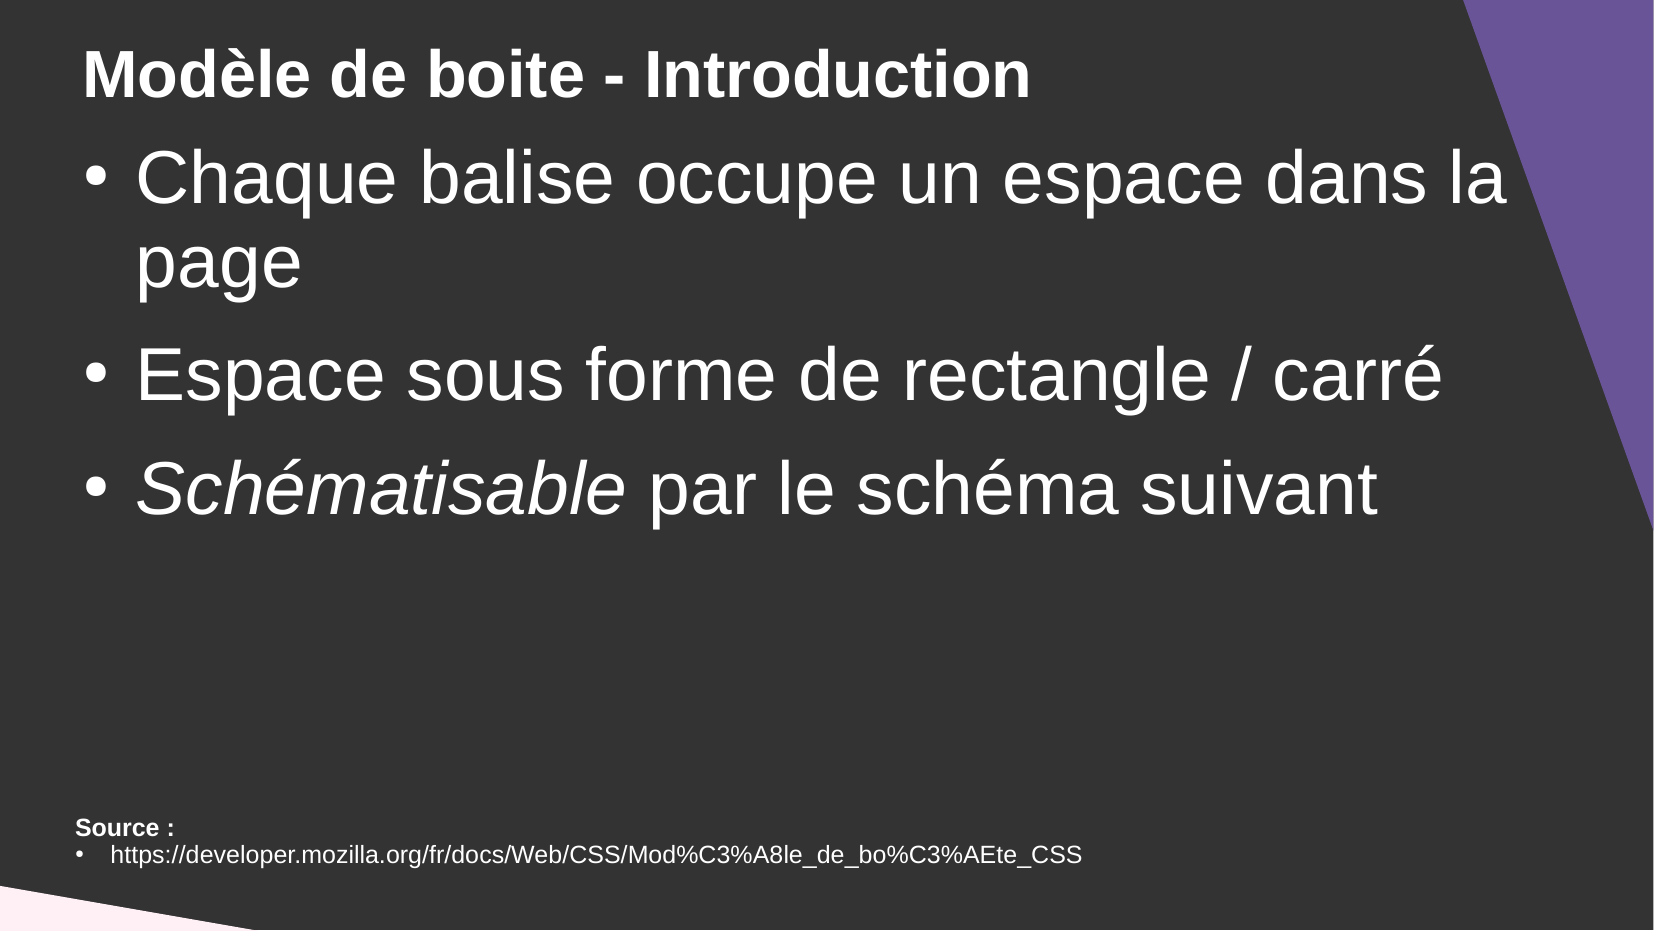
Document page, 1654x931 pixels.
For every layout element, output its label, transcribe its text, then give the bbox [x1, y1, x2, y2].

text_box [0, 885, 260, 931]
title Modèle de boite - Introduction [82, 37, 1571, 112]
text_box Source : https://developer.mozilla.org/fr/docs/Web/CSS/Mod%C3%A8le_de_bo%C3%AEte_CSS [60, 805, 1546, 913]
list Chaque balise occupe un espace dans la page Espace sous forme de rectangle / carré Schématisable par le schéma suivant [64, 135, 1604, 559]
text_box [1463, 0, 1654, 533]
